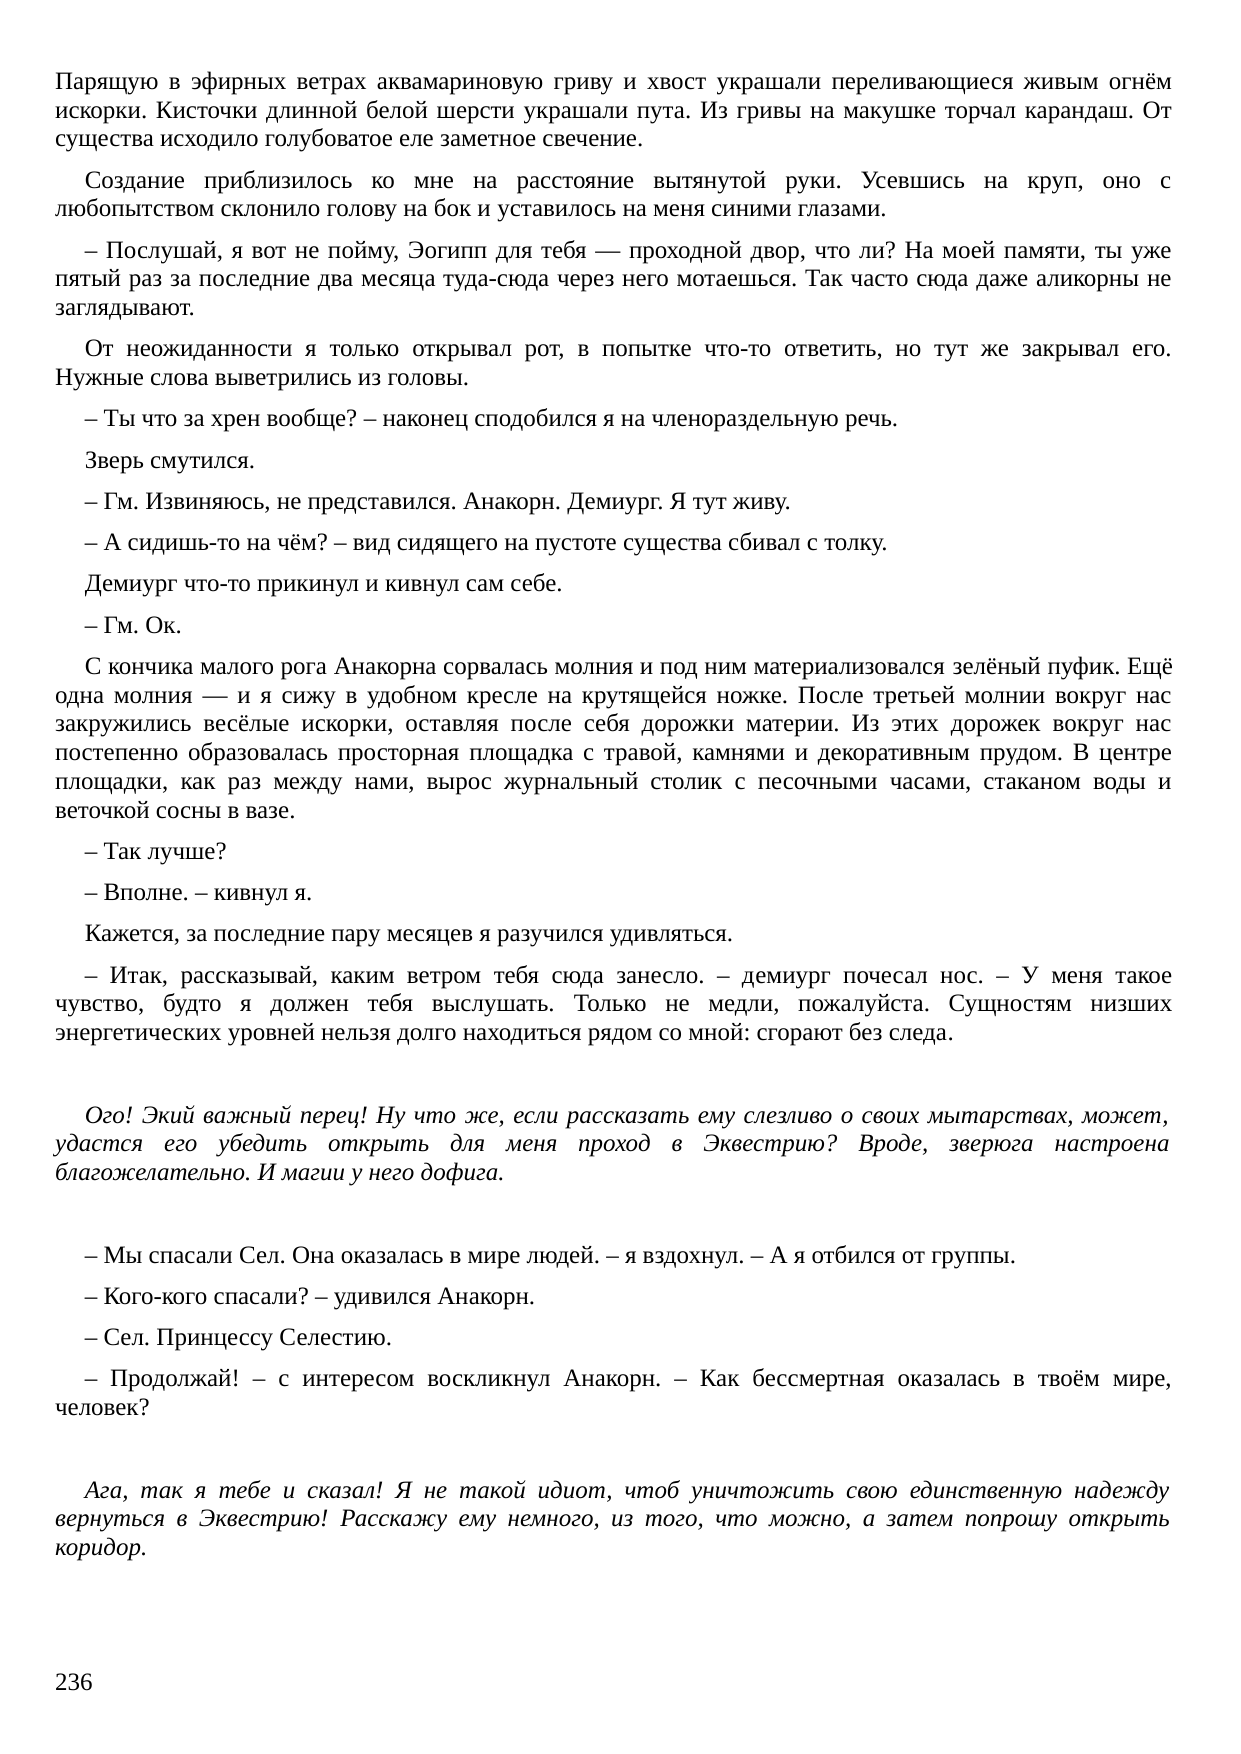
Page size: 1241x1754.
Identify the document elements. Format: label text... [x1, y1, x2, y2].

text – Сел. Принцессу Селестию. [55, 1322, 1173, 1351]
text С кончика малого рога Анакорна сорвалась молния и под ним материализовался зелёный пуфик. Ещё одна молния — и я сижу в удобном кресле на крутящейся ножке. После третьей молнии вокруг нас закружились весёлые искорки, оставляя после себя дорожки материи. Из этих дорожек вокруг нас постепенно образовалась просторная площадка с травой, камнями и декоративным прудом. В центре площадки, как раз между нами, вырос журнальный столик с песочными часами, стаканом воды и веточкой сосны в вазе. [55, 651, 1173, 823]
text Создание приблизилось ко мне на расстояние вытянутой руки. Усевшись на круп, оно с любопытством склонило голову на бок и уставилось на меня синими глазами. [55, 165, 1173, 222]
text – Кого-кого спасали? – удивился Анакорн. [55, 1281, 1173, 1310]
text Ага, так я тебе и сказал! Я не такой идиот, чтоб уничтожить свою единственную надежду вернуться в Эквестрию! Расскажу ему немного, из того, что можно, а затем попрошу открыть коридор. [55, 1475, 1173, 1561]
text – А сидишь-то на чём? – вид сидящего на пустоте существа сбивал с толку. [55, 527, 1173, 556]
text – Послушай, я вот не пойму, Эогипп для тебя — проходной двор, что ли? На моей памяти, ты уже пятый раз за последние два месяца туда-сюда через него мотаешься. Так часто сюда даже аликорны не заглядывают. [55, 235, 1173, 321]
text – Вполне. – кивнул я. [55, 877, 1173, 906]
text – Итак, рассказывай, каким ветром тебя сюда занесло. – демиург почесал нос. – У меня такое чувство, будто я должен тебя выслушать. Только не медли, пожалуйста. Сущностям низших энергетических уровней нельзя долго находиться рядом со мной: сгорают без следа. [55, 960, 1173, 1046]
text Парящую в эфирных ветрах аквамариновую гриву и хвост украшали переливающиеся живым огнём искорки. Кисточки длинной белой шерсти украшали пута. Из гривы на макушке торчал карандаш. От существа исходило голубоватое еле заметное свечение. [55, 66, 1173, 152]
text – Продолжай! – с интересом воскликнул Анакорн. – Как бессмертная оказалась в твоём мире, человек? [55, 1363, 1173, 1421]
text – Так лучше? [55, 836, 1173, 865]
text От неожиданности я только открывал рот, в попытке что-то ответить, но тут же закрывал его. Нужные слова выветрились из головы. [55, 333, 1173, 391]
text Демиург что-то прикинул и кивнул сам себе. [55, 568, 1173, 597]
text Кажется, за последние пару месяцев я разучился удивляться. [55, 918, 1173, 947]
text Зверь смутился. [55, 445, 1173, 473]
text Ого! Экий важный перец! Ну что же, если рассказать ему слезливо о своих мытарствах, может, удастся его убедить открыть для меня проход в Эквестрию? Вроде, зверюга настроена благожелательно. И магии у него дофига. [55, 1100, 1173, 1186]
text – Гм. Извиняюсь, не представился. Анакорн. Демиург. Я тут живу. [55, 486, 1173, 515]
text – Ты что за хрен вообще? – наконец сподобился я на членораздельную речь. [55, 403, 1173, 432]
text – Гм. Ок. [55, 610, 1173, 638]
text – Мы спасали Сел. Она оказалась в мире людей. – я вздохнул. – А я отбился от группы. [55, 1240, 1173, 1268]
